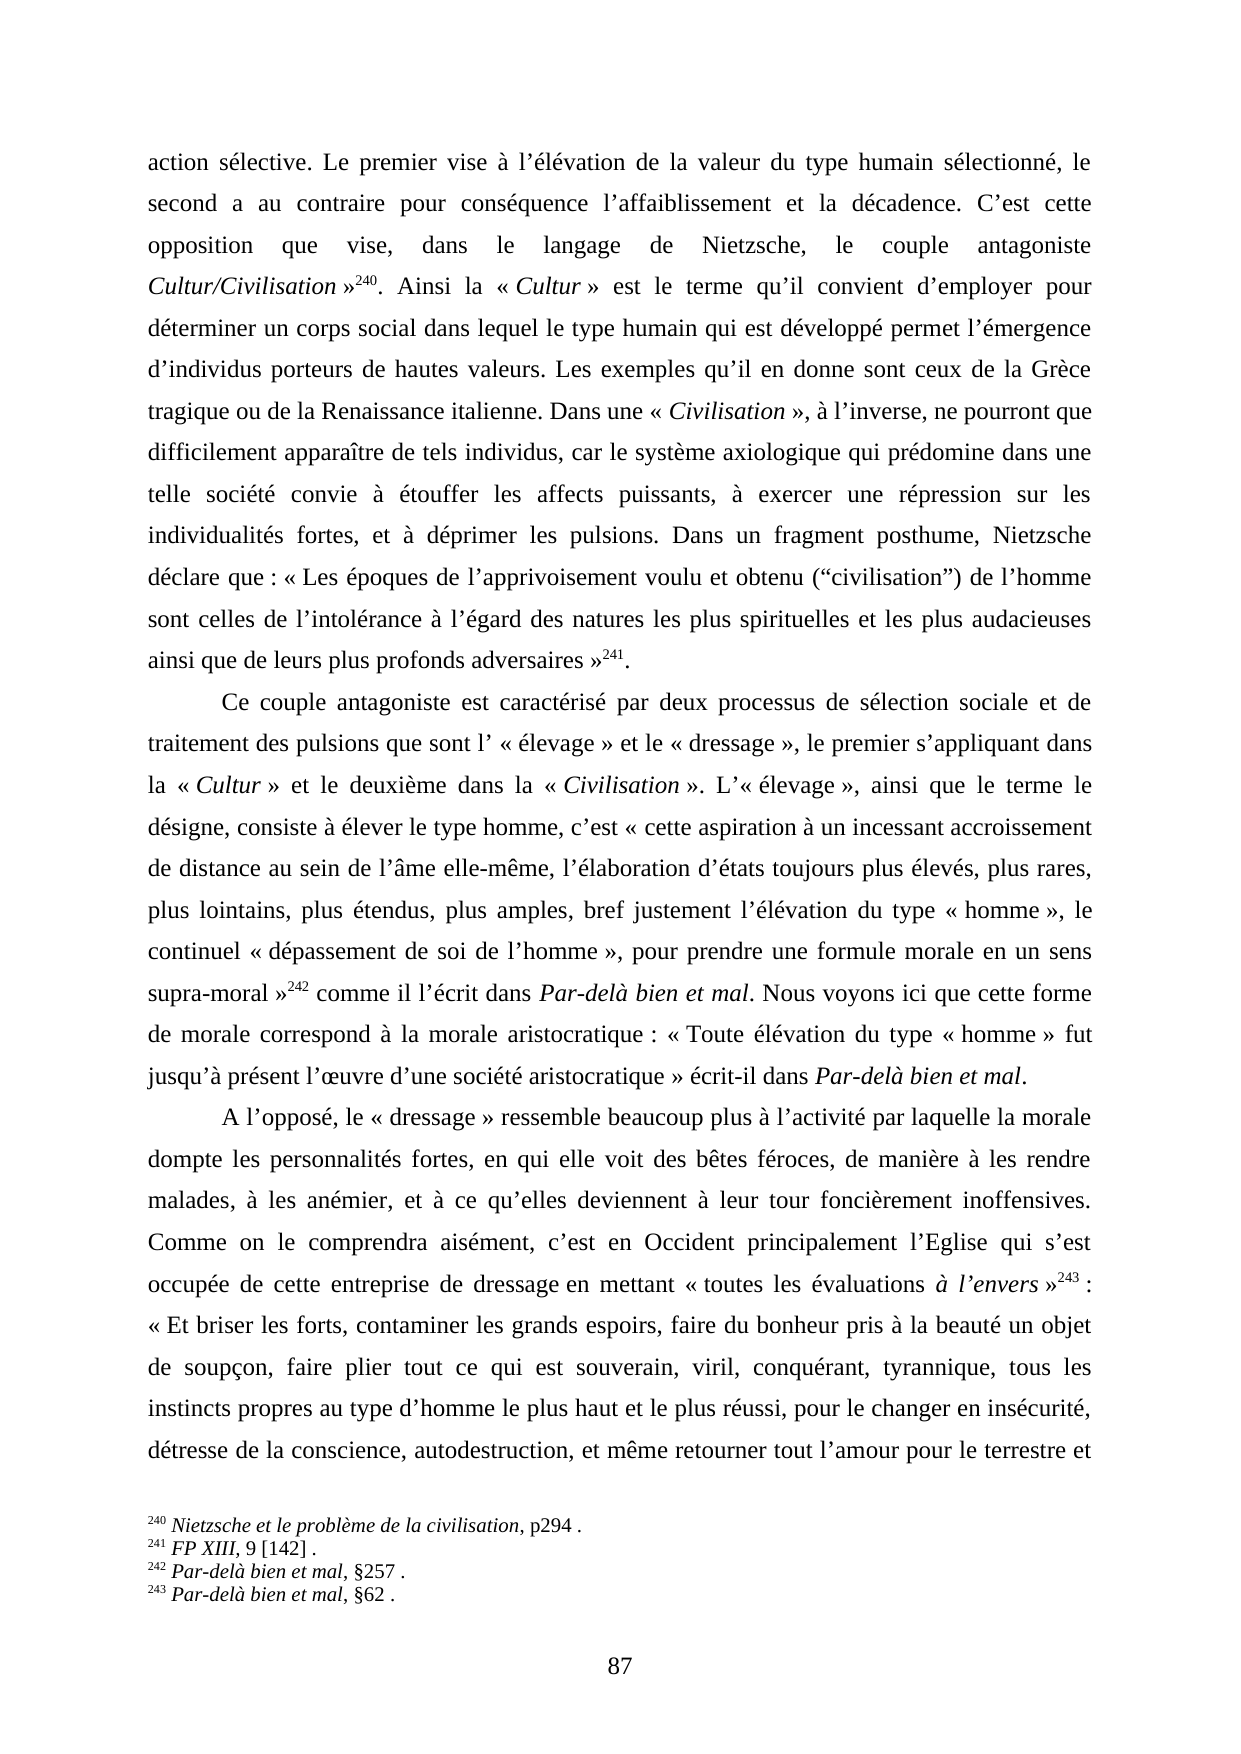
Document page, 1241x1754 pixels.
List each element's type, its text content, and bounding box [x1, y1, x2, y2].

text A l’opposé, le « dressage » ressemble beaucoup plus à l’activité par laquelle la morale dompte les personnalités fortes, en qui elle voit des bêtes féroces, de manière à les rendre malades, à les anémier, et à ce qu’elles deviennent à leur tour foncièrement inoffensives. Comme on le comprendra aisément, c’est en Occident principalement l’Eglise qui s’est occupée de cette entreprise de dressage en mettant « toutes les évaluations à l’envers » : « Et briser les forts, contaminer les grands espoirs, faire du bonheur pris à la beauté un objet de soupçon, faire plier tout ce qui est souverain, viril, conquérant, tyrannique, tous les instincts propres au type d’homme le plus haut et le plus réussi, pour le changer en insécurité, détresse de la conscience, autodestruction, et même retourner tout l’amour pour le terrestre et [148, 1103, 1092, 1464]
text FP XIII, 9 [142] . [148, 1537, 1092, 1560]
text Par-delà bien et mal, §62 . [148, 1583, 1092, 1606]
text action sélective. Le premier vise à l’élévation de la valeur du type humain sélectionné, le second a au contraire pour conséquence l’affaiblissement et la décadence. C’est cette opposition que vise, dans le langage de Nietzsche, le couple antagoniste Cultur/Civilisation ». Ainsi la « Cultur » est le terme qu’il convient d’employer pour déterminer un corps social dans lequel le type humain qui est développé permet l’émergence d’individus porteurs de hautes valeurs. Les exemples qu’il en donne sont ceux de la Grèce tragique ou de la Renaissance italienne. Dans une « Civilisation », à l’inverse, ne pourront que difficilement apparaître de tels individus, car le système axiologique qui prédomine dans une telle société convie à étouffer les affects puissants, à exercer une répression sur les individualités fortes, et à déprimer les pulsions. Dans un fragment posthume, Nietzsche déclare que : « Les époques de l’apprivoisement voulu et obtenu (“civilisation”) de l’homme sont celles de l’intolérance à l’égard des natures les plus spirituelles et les plus audacieuses ainsi que de leurs plus profonds adversaires ». [148, 148, 1092, 674]
text Ce couple antagoniste est caractérisé par deux processus de sélection sociale et de traitement des pulsions que sont l’ « élevage » et le « dressage », le premier s’appliquant dans la « Cultur » et le deuxième dans la « Civilisation ». L’« élevage », ainsi que le terme le désigne, consiste à élever le type homme, c’est « cette aspiration à un incessant accroissement de distance au sein de l’âme elle-même, l’élaboration d’états toujours plus élevés, plus rares, plus lointains, plus étendus, plus amples, bref justement l’élévation du type « homme », le continuel « dépassement de soi de l’homme », pour prendre une formule morale en un sens supra-moral » comme il l’écrit dans Par-delà bien et mal. Nous voyons ici que cette forme de morale correspond à la morale aristocratique : « Toute élévation du type « homme » fut jusqu’à présent l’œuvre d’une société aristocratique » écrit-il dans Par-delà bien et mal. [148, 688, 1092, 1090]
text Par-delà bien et mal, §257 . [148, 1560, 1092, 1583]
text Nietzsche et le problème de la civilisation, p294 . [148, 1514, 1092, 1537]
